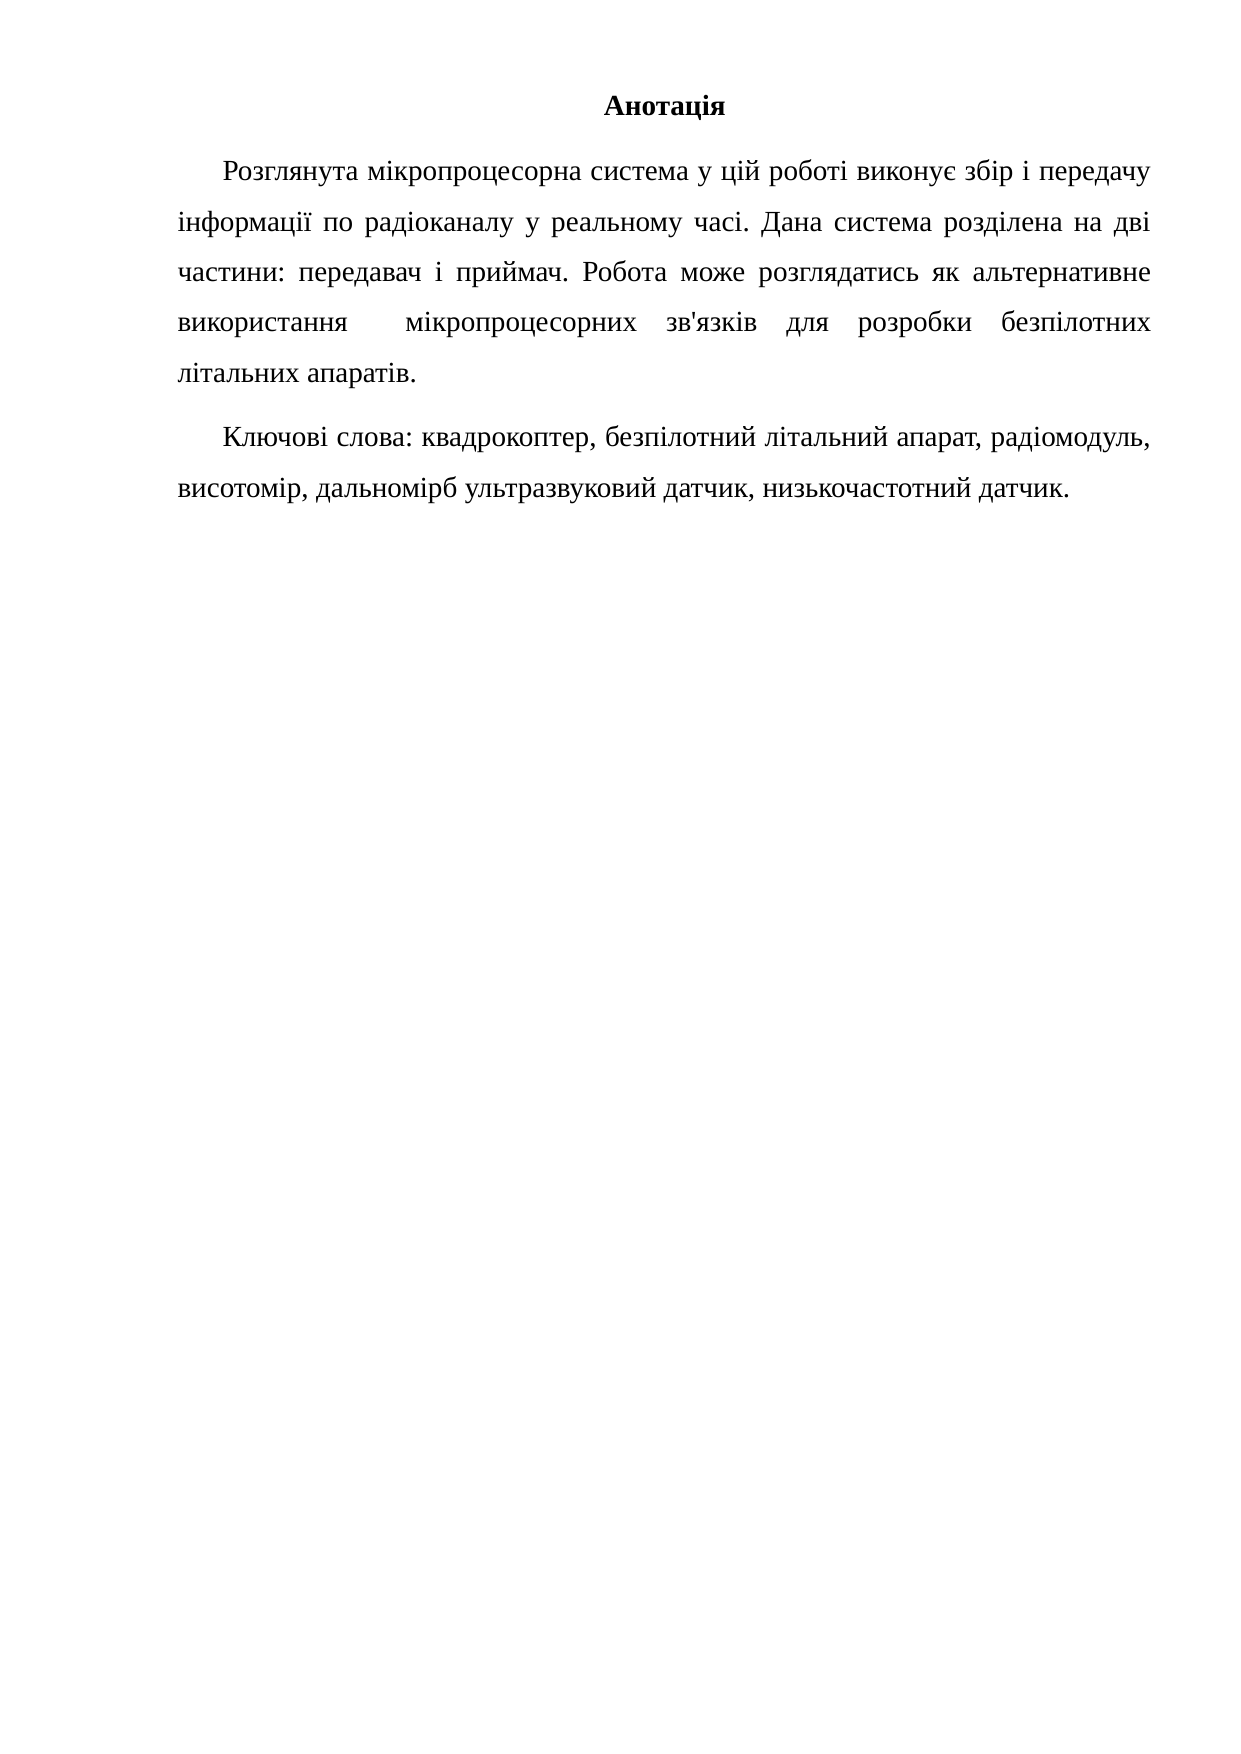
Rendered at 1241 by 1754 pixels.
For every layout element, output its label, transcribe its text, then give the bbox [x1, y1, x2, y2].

text Ключові слова: квадрокоптер, безпілотний літальний апарат, радіомодуль, висотомір, дальномірб ультразвуковий датчик, низькочастотний датчик. [177, 419, 1152, 503]
text Анотація [177, 88, 1152, 122]
text Розглянута мікропроцесорна система у цій роботі виконує збір і передачу інформації по радіоканалу у реальному часі. Дана система розділена на дві частини: передавач і приймач. Робота може розглядатись як альтернативне використання мікропроцесорних зв'язків для розробки безпілотних літальних апаратів. [177, 153, 1152, 388]
